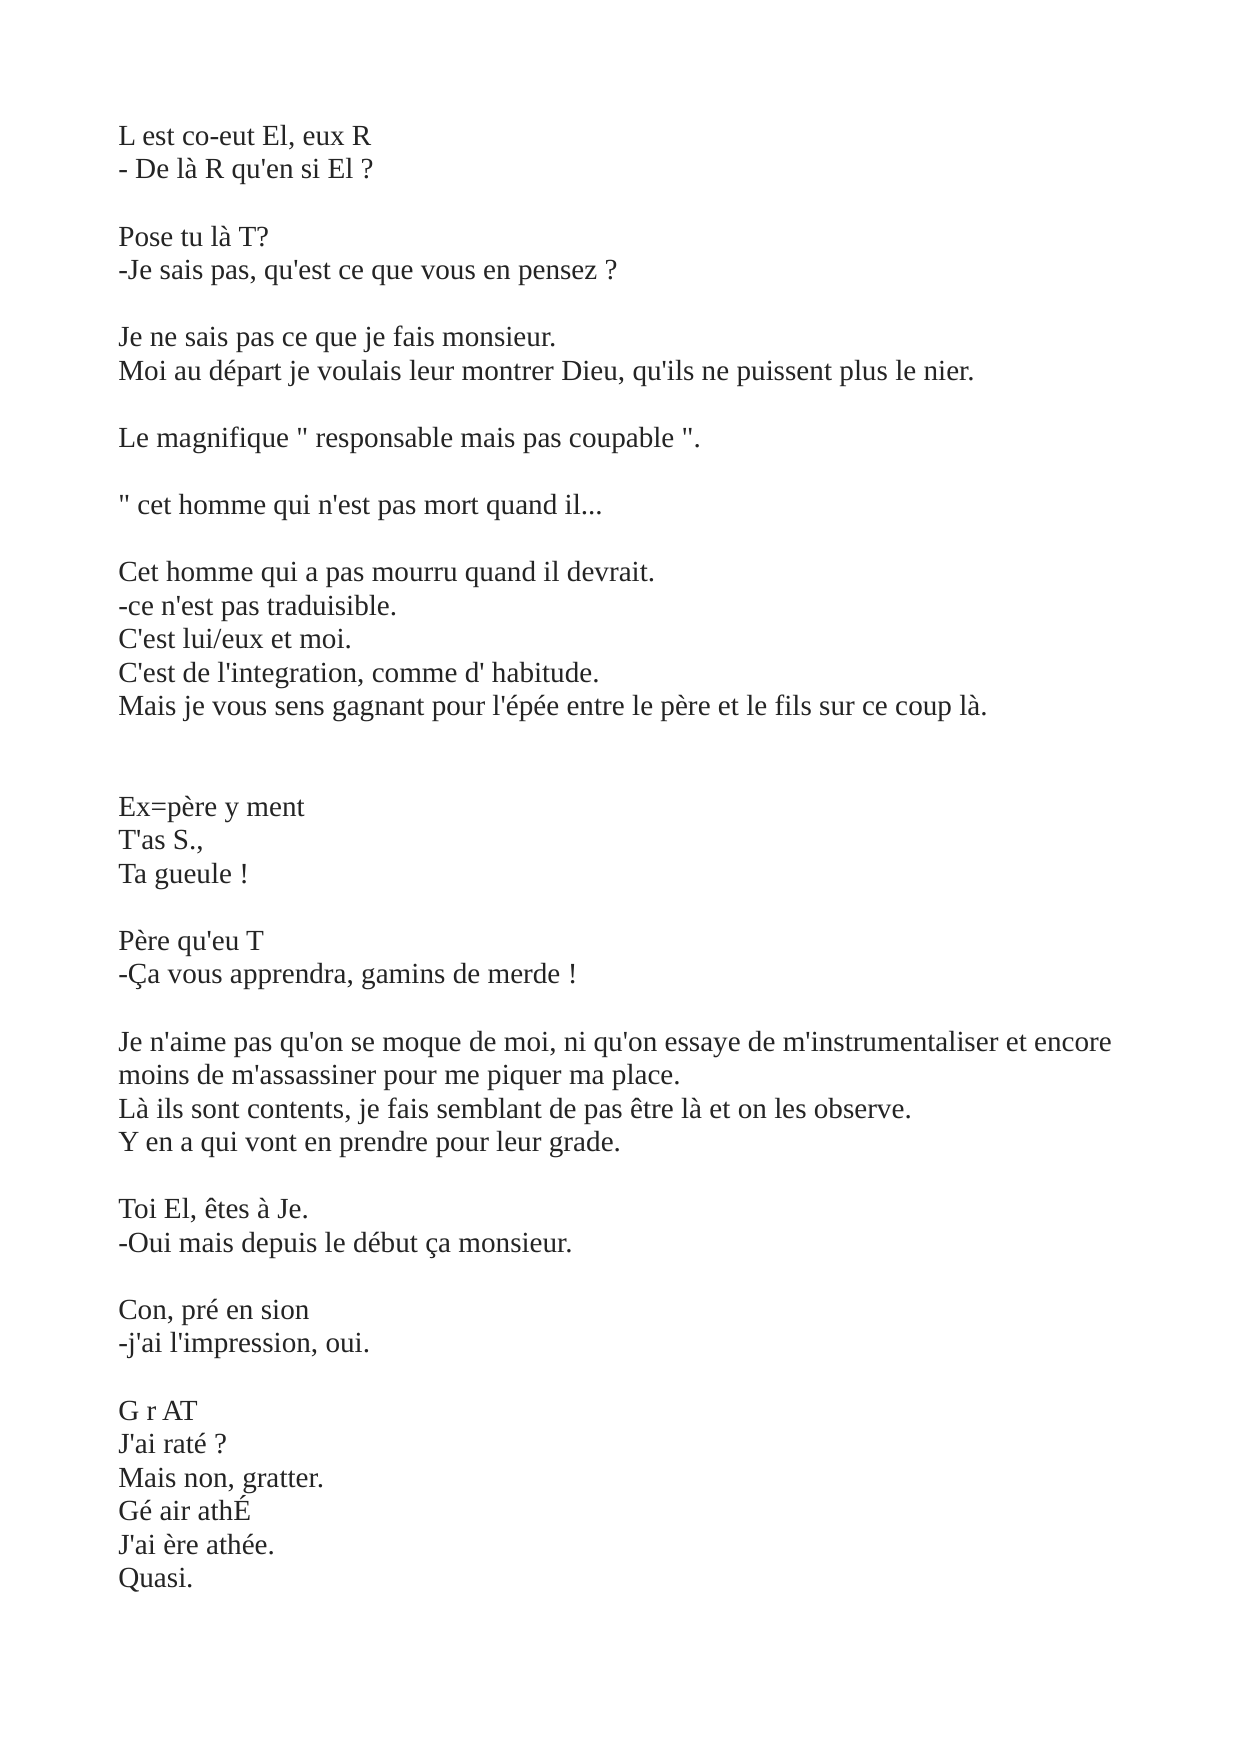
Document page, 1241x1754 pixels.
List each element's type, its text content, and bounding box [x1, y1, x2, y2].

text Pose tu là T? [118, 219, 1122, 252]
text Gé air athÉ [118, 1493, 1122, 1527]
text J'ai ère athée. [118, 1527, 1122, 1560]
text -Je sais pas, qu'est ce que vous en pensez ? [118, 252, 1122, 286]
text Cet homme qui a pas mourru quand il devrait. [118, 554, 1122, 588]
text C'est de l'integration, comme d' habitude. [118, 655, 1122, 688]
text T'as S., [118, 822, 1122, 856]
text C'est lui/eux et moi. [118, 621, 1122, 655]
text Moi au départ je voulais leur montrer Dieu, qu'ils ne puissent plus le nier. [118, 353, 1122, 386]
text Con, pré en sion [118, 1292, 1122, 1326]
text Je ne sais pas ce que je fais monsieur. [118, 319, 1122, 353]
text Y en a qui vont en prendre pour leur grade. [118, 1124, 1122, 1158]
text Quasi. [118, 1560, 1122, 1594]
text -Oui mais depuis le début ça monsieur. [118, 1225, 1122, 1258]
text - De là R qu'en si El ? [118, 152, 1122, 185]
text G r AT [118, 1393, 1122, 1426]
text L est co-eut El, eux R [118, 118, 1122, 152]
text Le magnifique " responsable mais pas coupable ". [118, 420, 1122, 453]
text Là ils sont contents, je fais semblant de pas être là et on les observe. [118, 1091, 1122, 1124]
text -ce n'est pas traduisible. [118, 588, 1122, 621]
text Mais je vous sens gagnant pour l'épée entre le père et le fils sur ce coup là. [118, 688, 1122, 722]
text Je n'aime pas qu'on se moque de moi, ni qu'on essaye de m'instrumentaliser et encore moins de m'assassiner pour me piquer ma place. [118, 1024, 1122, 1091]
text Ta gueule ! [118, 856, 1122, 889]
text Toi El, êtes à Je. [118, 1191, 1122, 1225]
text J'ai raté ? [118, 1426, 1122, 1460]
text " cet homme qui n'est pas mort quand il... [118, 487, 1122, 521]
text -j'ai l'impression, oui. [118, 1326, 1122, 1359]
text -Ça vous apprendra, gamins de merde ! [118, 957, 1122, 990]
text Mais non, gratter. [118, 1460, 1122, 1493]
text Père qu'eu T [118, 923, 1122, 957]
text Ex=père y ment [118, 789, 1122, 822]
